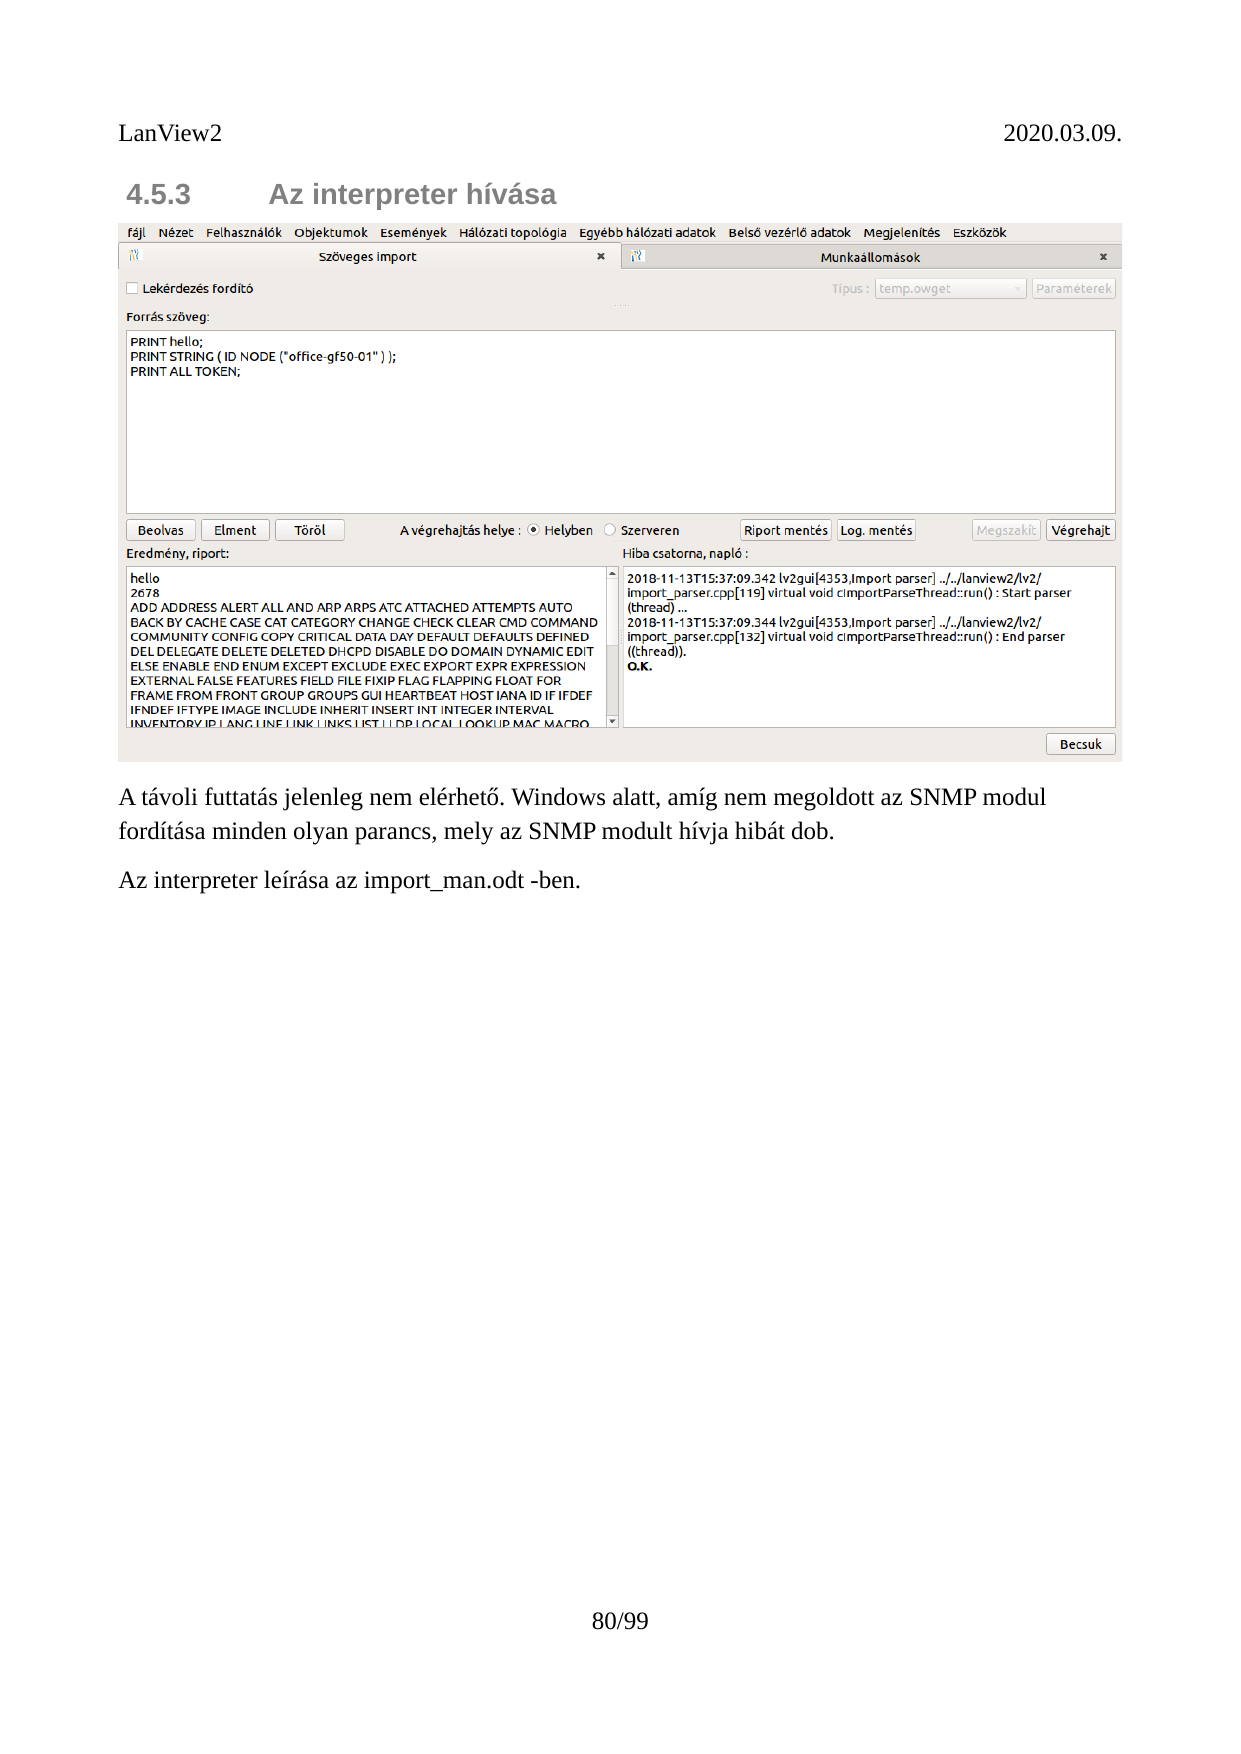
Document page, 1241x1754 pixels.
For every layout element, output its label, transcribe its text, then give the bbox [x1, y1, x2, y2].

text A távoli futtatás jelenleg nem elérhető. Windows alatt, amíg nem megoldott az SNMP modul fordítása minden olyan parancs, mely az SNMP modult hívja hibát dob. [118, 782, 1122, 845]
text Az interpreter leírása az import_man.odt -ben. [118, 866, 1122, 894]
picture [118, 223, 1123, 762]
subtitle Az interpreter hívása [118, 177, 1122, 211]
